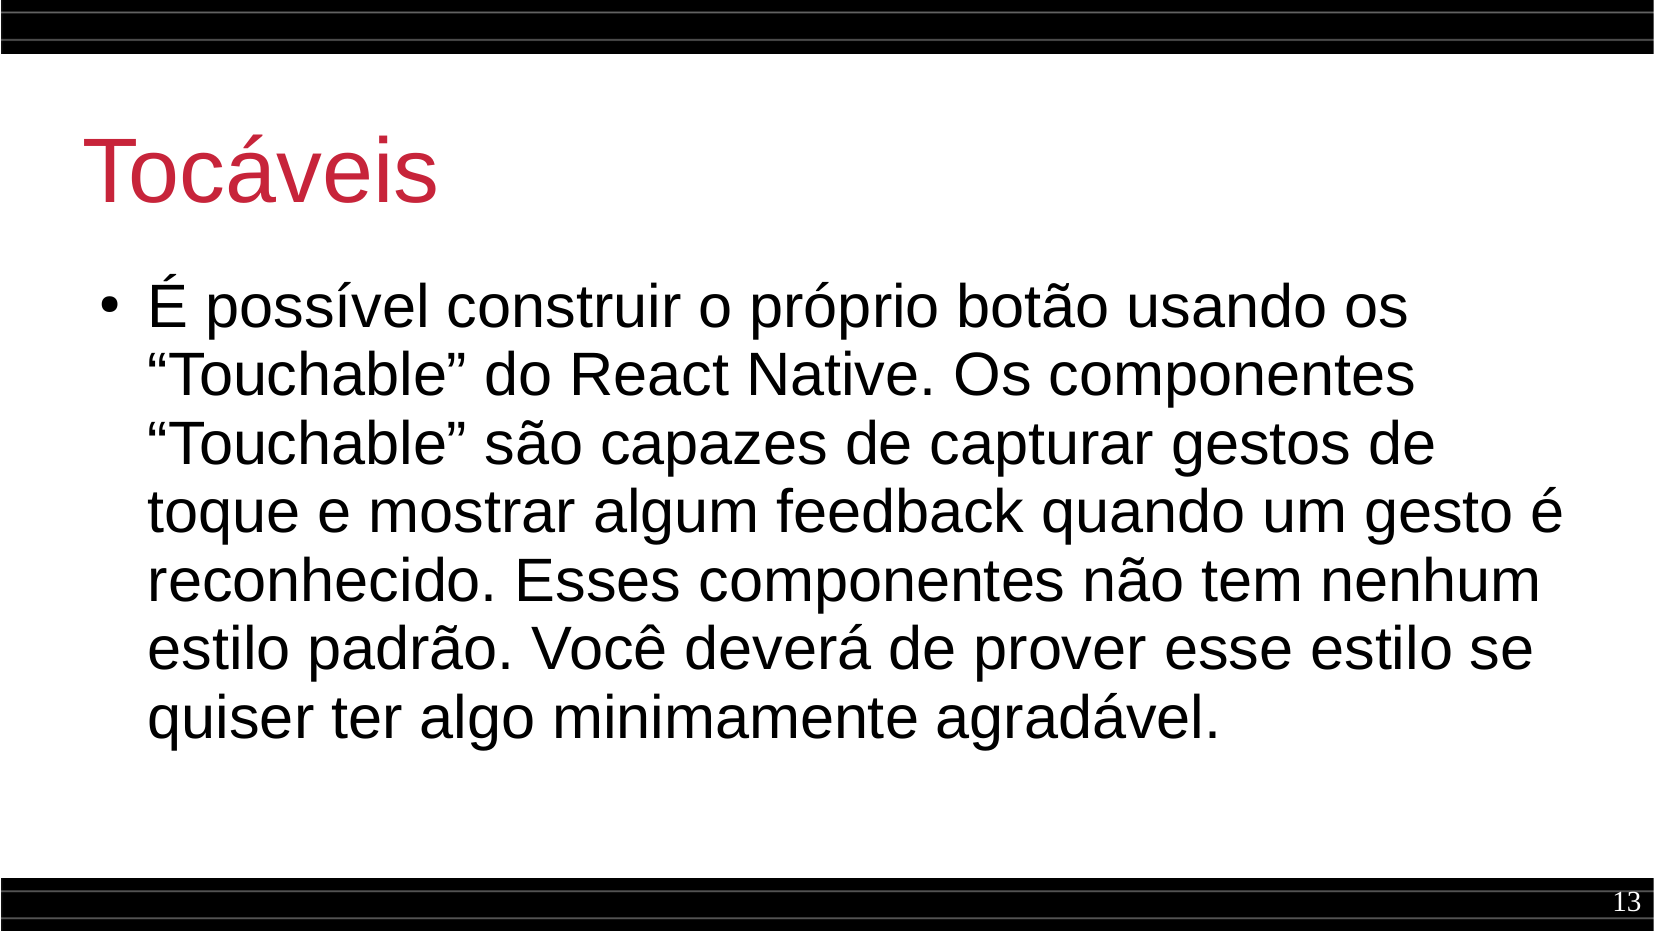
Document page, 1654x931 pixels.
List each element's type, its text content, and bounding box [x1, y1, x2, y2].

title Tocáveis [82, 92, 1571, 249]
list É possível construir o próprio botão usando os “Touchable” do React Native. Os componentes “Touchable” são capazes de capturar gestos de toque e mostrar algum feedback quando um gesto é reconhecido. Esses componentes não tem nenhum estilo padrão. Você deverá de prover esse estilo se quiser ter algo minimamente agradável. [82, 271, 1571, 758]
picture [1, 0, 1654, 54]
picture [1, 878, 1654, 931]
